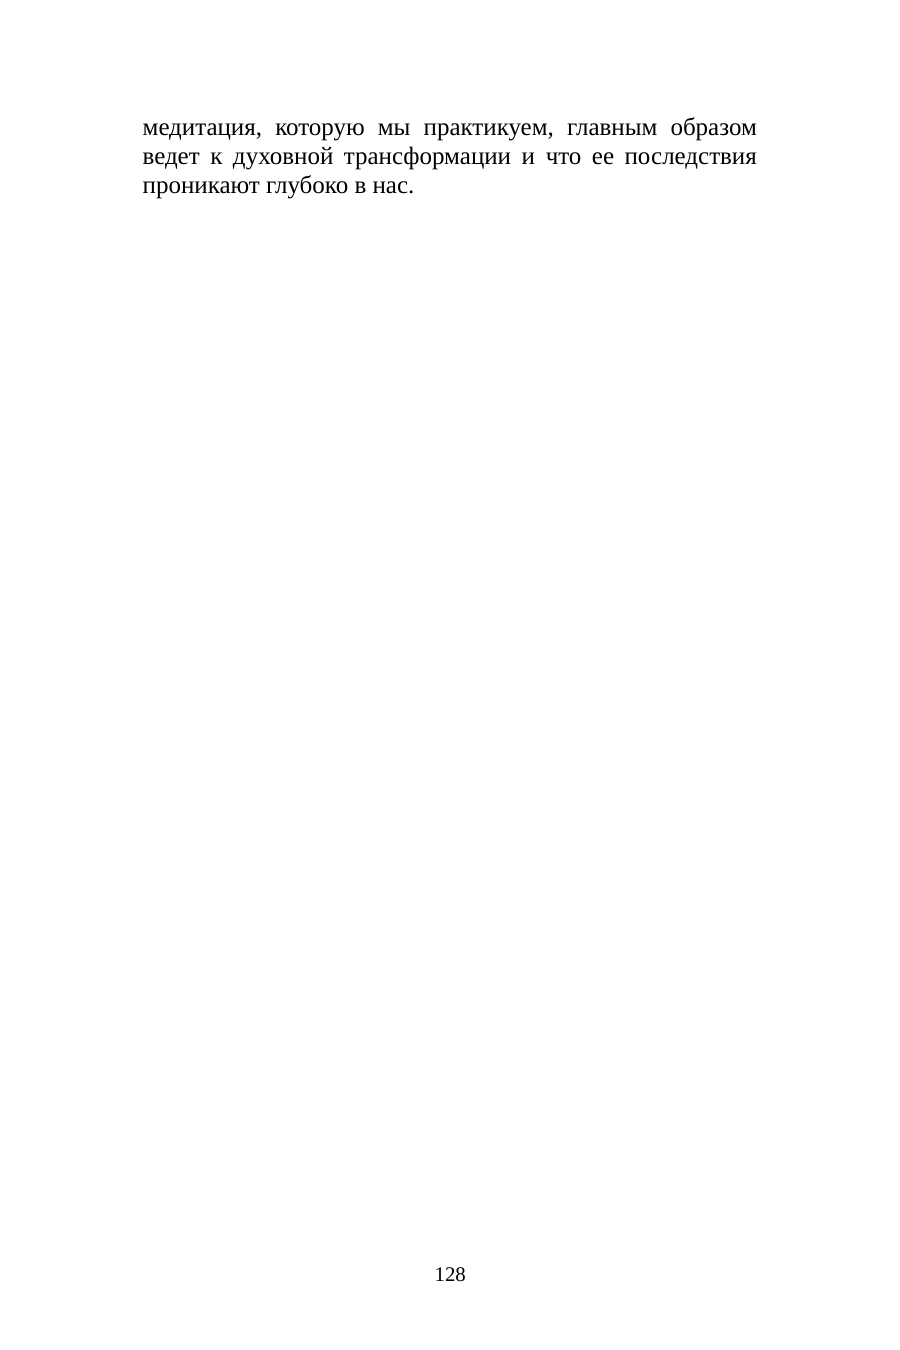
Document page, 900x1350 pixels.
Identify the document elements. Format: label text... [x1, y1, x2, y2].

text медитация, которую мы практикуем, главным образом ведет к духовной трансформации и что ее последствия проникают глубоко в нас. [142, 112, 757, 199]
